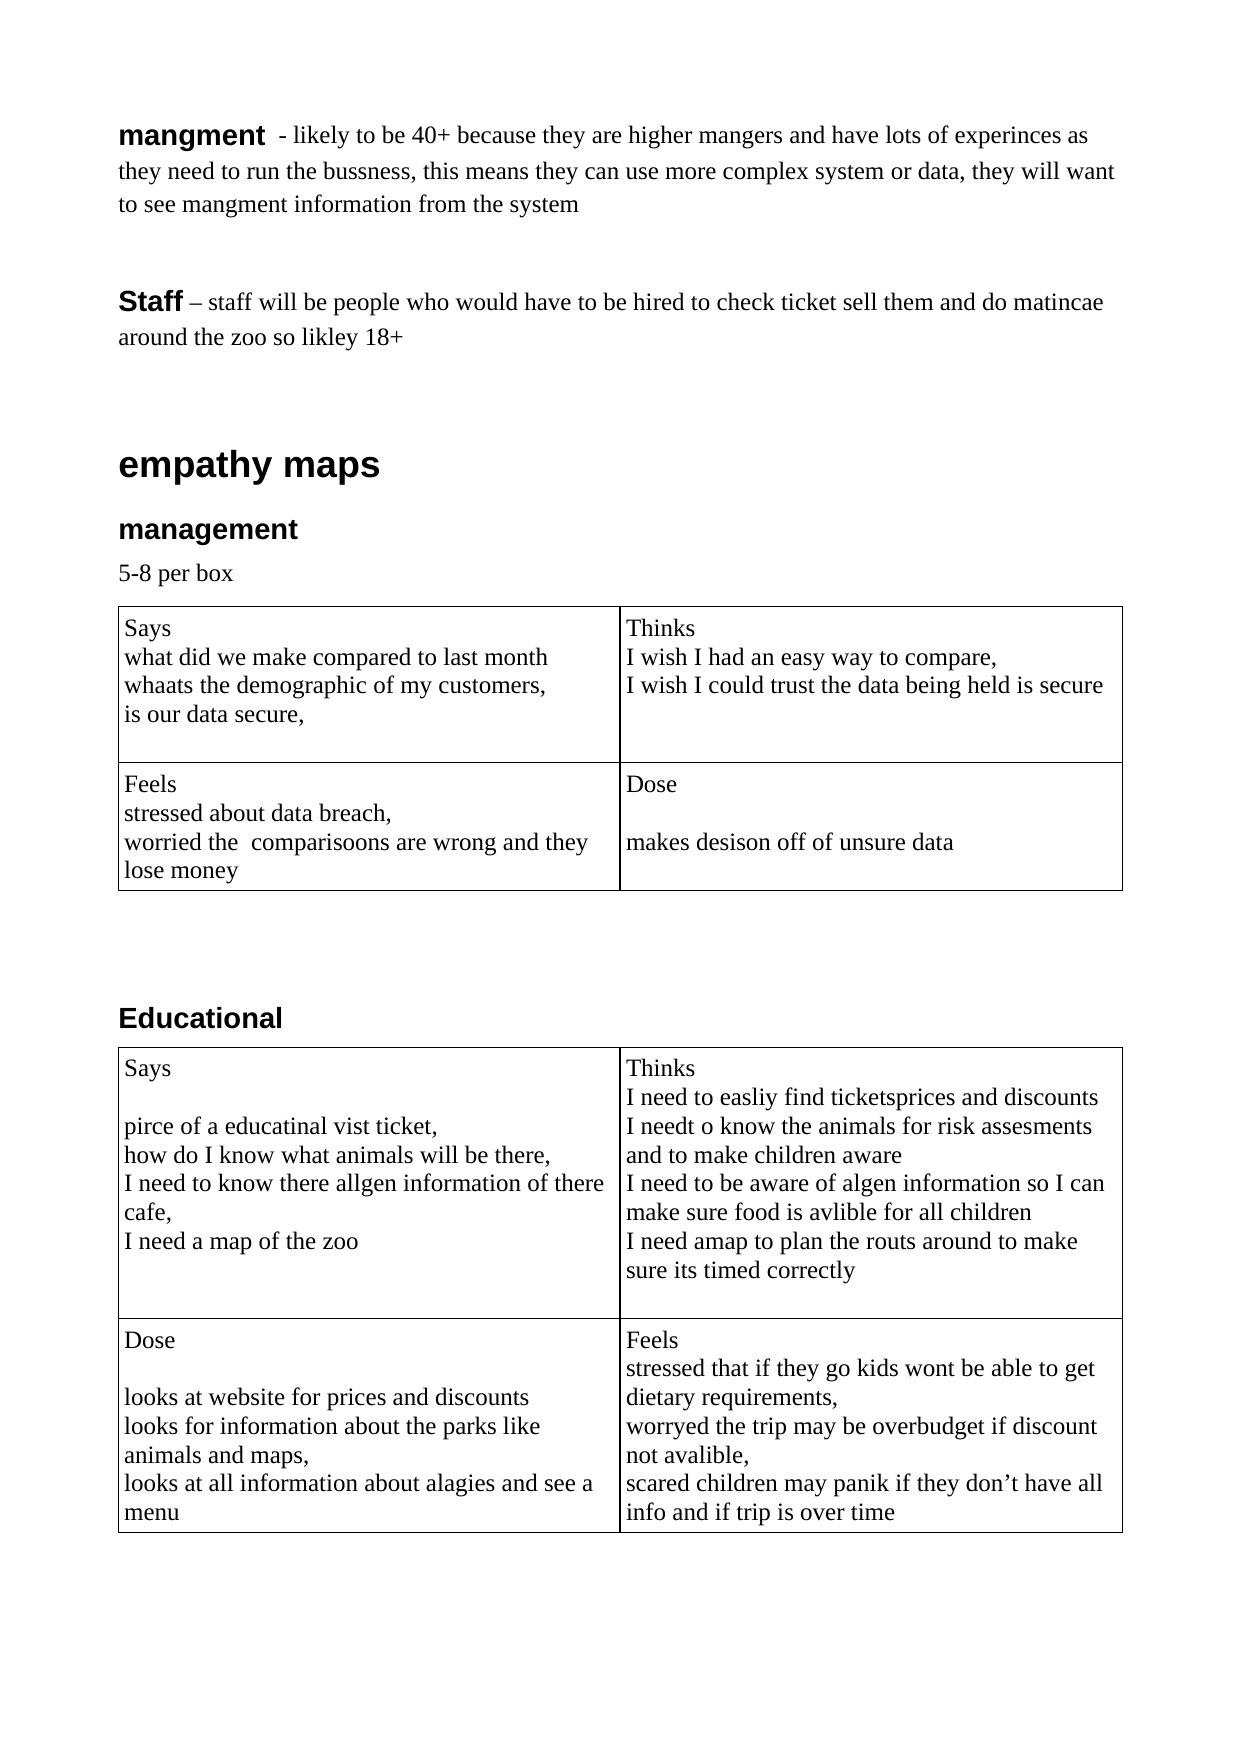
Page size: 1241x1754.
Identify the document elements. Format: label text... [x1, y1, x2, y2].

subtitle Staff [118, 284, 183, 318]
table_header Thinks I wish I had an easy way to compare, I wish I could trust the data being held is secure [621, 607, 1122, 762]
table_header Says what did we make compared to last month whaats the demographic of my customers, is our data secure, [119, 607, 619, 762]
subtitle empathy maps [118, 442, 1122, 485]
text 5-8 per box [118, 558, 1122, 587]
table_cell Dose looks at website for prices and discounts looks for information about the parks like animals and maps, looks at all information about alagies and see a menu [119, 1319, 619, 1532]
table_cell Feels stressed that if they go kids wont be able to get dietary requirements, worryed the trip may be overbudget if discount not avalible, scared children may panik if they don’t have all info and if trip is over time [621, 1319, 1122, 1532]
table_header Thinks I need to easliy find ticketsprices and discounts I needt o know the animals for risk assesments and to make children aware I need to be aware of algen information so I can make sure food is avlible for all children I need amap to plan the routs around to make sure its timed correctly [621, 1048, 1122, 1318]
subtitle Educational [118, 1001, 1122, 1034]
table_cell Feels stressed about data breach, worried the comparisoons are wrong and they lose money [119, 763, 619, 890]
table_header Says pirce of a educatinal vist ticket, how do I know what animals will be there, I need to know there allgen information of there cafe, I need a map of the zoo [119, 1048, 619, 1318]
text – staff will be people who would have to be hired to check ticket sell them and do matincae around the zoo so likley 18+ [118, 284, 1122, 351]
text - likely to be 40+ because they are higher mangers and have lots of experinces as they need to run the bussness, this means they can use more complex system or data, they will want to see mangment information from the system [118, 118, 1122, 218]
table_cell Dose makes desison off of unsure data [621, 763, 1122, 890]
subtitle mangment [118, 118, 266, 152]
subtitle management [118, 512, 1122, 546]
